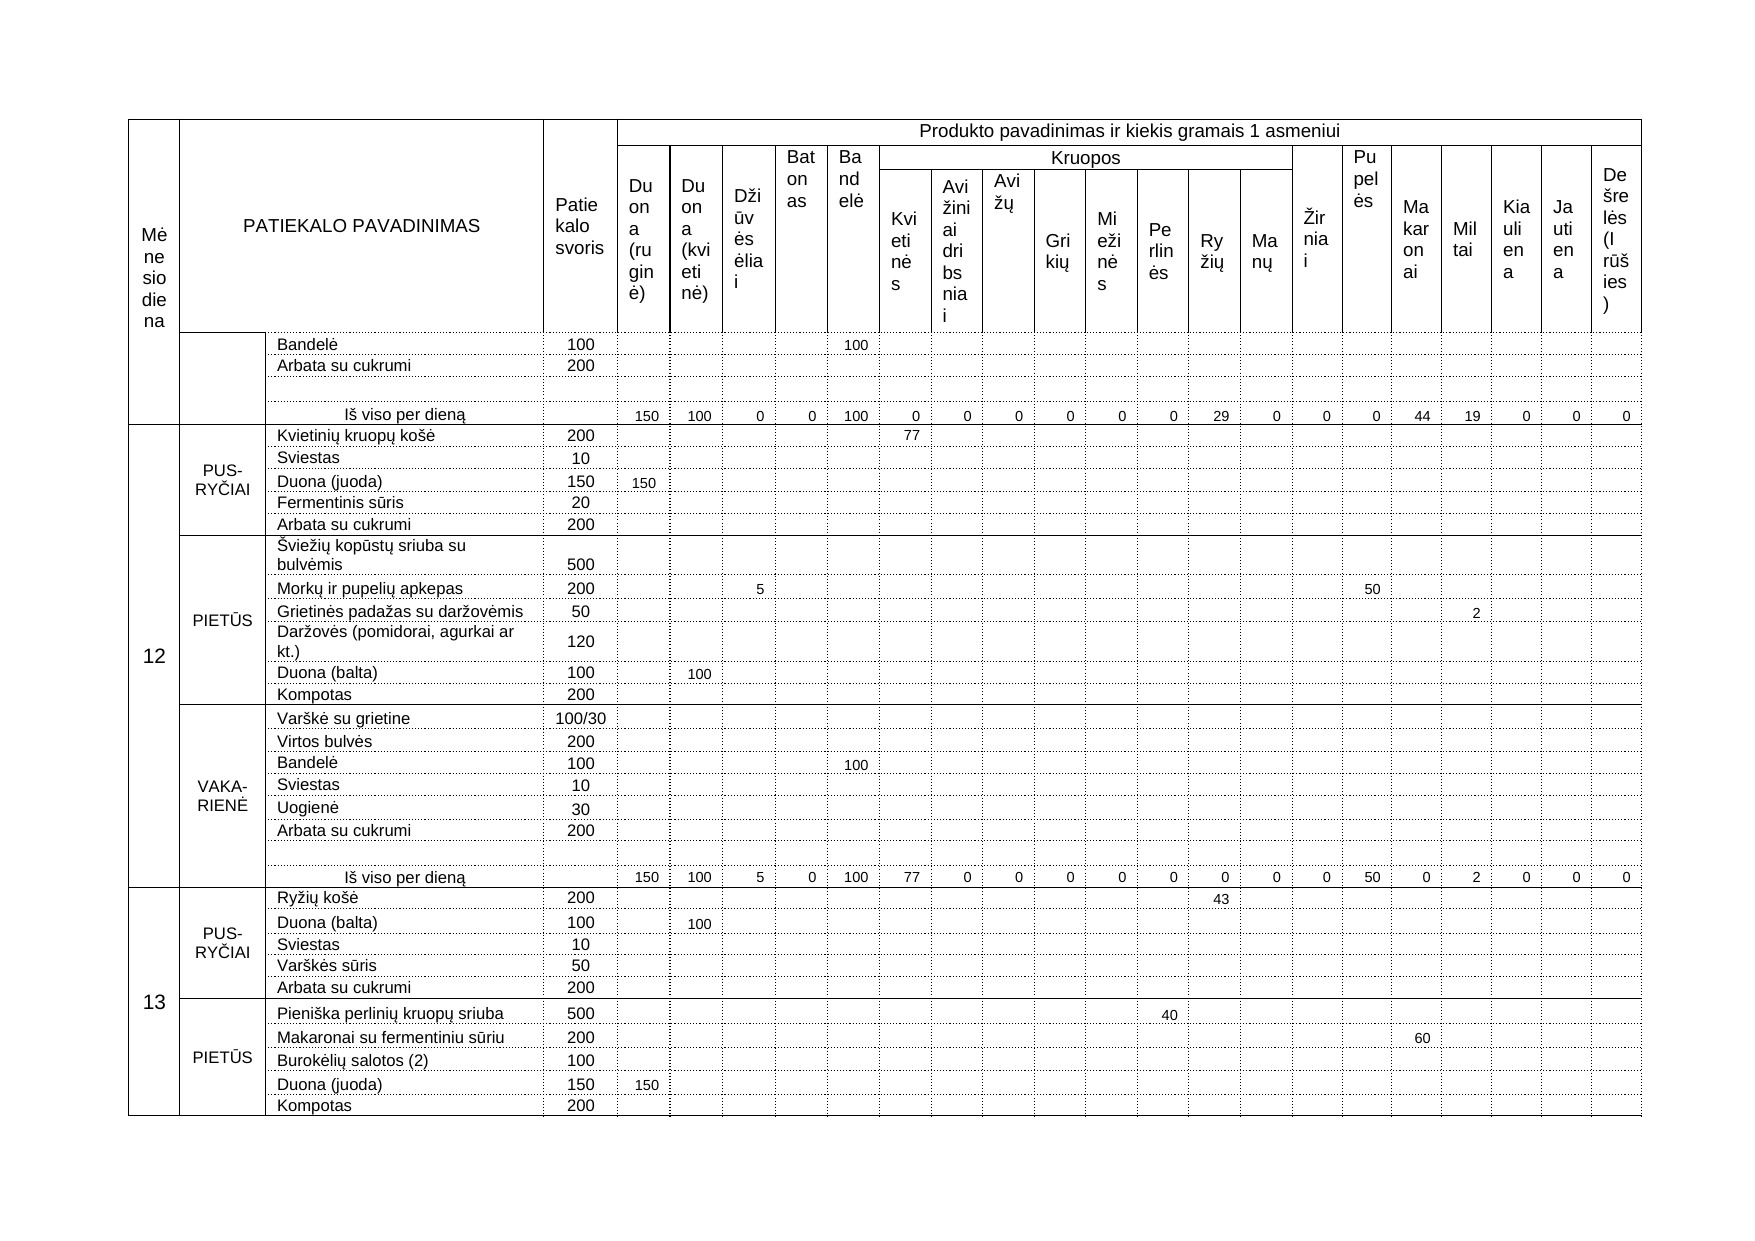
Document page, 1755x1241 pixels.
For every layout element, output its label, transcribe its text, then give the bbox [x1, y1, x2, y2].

table_cell [1292, 1023, 1342, 1047]
table_cell 0 [1292, 401, 1342, 424]
table_cell [983, 683, 1034, 704]
table_cell [1542, 795, 1592, 818]
table_cell [880, 1023, 931, 1047]
table_cell [828, 933, 879, 954]
table_cell 0 [775, 401, 827, 424]
table_cell Sviestas [266, 773, 544, 795]
table_cell [828, 425, 879, 446]
table_cell 0 [983, 401, 1034, 424]
table_cell [880, 446, 931, 468]
table_cell 10 [544, 446, 617, 468]
table_cell [983, 376, 1034, 401]
table_cell Burokėlių salotos (2) [266, 1047, 544, 1070]
table_cell 13 [129, 888, 179, 1115]
table_cell [1592, 999, 1642, 1023]
table_cell [931, 598, 983, 621]
table_cell [828, 954, 879, 976]
table_cell [1086, 513, 1137, 535]
table_cell 12 [129, 425, 179, 887]
table_cell 100 [828, 332, 879, 354]
table_cell [931, 1070, 983, 1093]
table_cell Arbata su cukrumi [266, 819, 544, 840]
table_cell [1442, 1094, 1492, 1115]
table_cell 100 [670, 865, 723, 887]
table_cell [670, 468, 723, 491]
table_cell [1442, 376, 1492, 401]
table_cell [1442, 574, 1492, 598]
table_cell [1442, 1070, 1492, 1093]
table_cell [880, 819, 931, 840]
table_cell [618, 976, 670, 998]
table_cell [1189, 354, 1240, 376]
table_cell [618, 705, 670, 728]
table_cell [1034, 376, 1086, 401]
table_cell [723, 1047, 775, 1070]
table_cell [1492, 819, 1542, 840]
table_cell [983, 598, 1034, 621]
table_cell Arbata su cukrumi [266, 513, 544, 535]
table_cell 500 [544, 536, 617, 574]
table_cell [1542, 536, 1592, 574]
table_cell [1292, 751, 1342, 773]
table_cell [931, 795, 983, 818]
table_cell [723, 954, 775, 976]
table_cell Fermentinis sūris [266, 491, 544, 513]
table_cell 40 [1137, 999, 1189, 1023]
table_cell 150 [618, 401, 670, 424]
table_cell [1240, 840, 1292, 865]
table_cell [828, 840, 879, 865]
table_cell [1189, 773, 1240, 795]
table_cell [931, 933, 983, 954]
table_cell [1542, 513, 1592, 535]
table_cell 500 [544, 999, 617, 1023]
table_cell [1492, 728, 1542, 751]
table_cell [931, 728, 983, 751]
table_cell [775, 773, 827, 795]
table_cell [1442, 908, 1492, 932]
table_cell [1034, 933, 1086, 954]
table_cell [1592, 795, 1642, 818]
table_cell [1592, 976, 1642, 998]
table_cell [1034, 888, 1086, 907]
table_cell [1137, 425, 1189, 446]
table_cell [1189, 908, 1240, 932]
table_cell [775, 819, 827, 840]
table_cell [1442, 332, 1492, 354]
table_cell 50 [1342, 574, 1392, 598]
table_cell [670, 683, 723, 704]
table_cell [1137, 933, 1189, 954]
table_cell [1592, 574, 1642, 598]
table_cell [1086, 840, 1137, 865]
table_cell [1086, 536, 1137, 574]
table_cell [1034, 1047, 1086, 1070]
table_cell [931, 840, 983, 865]
table_cell [129, 332, 179, 424]
table_cell [1342, 751, 1392, 773]
table_cell [1240, 683, 1292, 704]
table_cell 100 [544, 661, 617, 682]
table_cell [618, 888, 670, 907]
table_cell [1492, 888, 1542, 907]
table_cell Pupelės [1343, 146, 1391, 332]
table_cell Arbata su cukrumi [266, 354, 544, 376]
table_cell [1137, 491, 1189, 513]
table_cell [1189, 795, 1240, 818]
table_cell 0 [723, 401, 775, 424]
table_cell [180, 333, 265, 424]
table_cell [1392, 513, 1442, 535]
table_cell [1342, 705, 1392, 728]
table_cell Jautiena [1542, 146, 1591, 332]
table_cell Makaronai [1392, 146, 1441, 332]
table_cell [1137, 574, 1189, 598]
table_cell 5 [723, 574, 775, 598]
table_cell Sviestas [266, 446, 544, 468]
table_cell [1342, 376, 1392, 401]
table_cell Bandelė [266, 751, 544, 773]
table_cell [1442, 728, 1492, 751]
table_cell [1592, 661, 1642, 682]
table_cell 0 [1492, 401, 1542, 424]
table_cell [618, 908, 670, 932]
table_cell [1137, 354, 1189, 376]
table_cell [1292, 795, 1342, 818]
table_cell [618, 795, 670, 818]
table_cell 150 [618, 468, 670, 491]
table_cell [1342, 513, 1392, 535]
table_cell [1189, 661, 1240, 682]
table_cell 100 [544, 332, 617, 354]
table_cell [723, 468, 775, 491]
table_cell [723, 425, 775, 446]
table_cell Žirniai [1293, 146, 1342, 332]
table_cell [983, 332, 1034, 354]
table_cell [775, 446, 827, 468]
table_cell [1189, 683, 1240, 704]
table_cell [1442, 621, 1492, 661]
table_cell [670, 976, 723, 998]
table_cell [1342, 908, 1392, 932]
table_cell [618, 840, 670, 865]
table_cell [1492, 908, 1542, 932]
table_cell [931, 621, 983, 661]
table_cell [828, 1070, 879, 1093]
table_cell [1086, 728, 1137, 751]
table_cell [1342, 598, 1392, 621]
table_cell [983, 908, 1034, 932]
table_cell [1034, 908, 1086, 932]
table_cell [1542, 446, 1592, 468]
table_cell [1240, 536, 1292, 574]
table_cell [1034, 795, 1086, 818]
table_cell [880, 705, 931, 728]
table_cell [1542, 773, 1592, 795]
table_cell [1492, 1047, 1542, 1070]
table_cell [618, 574, 670, 598]
table_cell 29 [1189, 401, 1240, 424]
table_cell [1240, 1070, 1292, 1093]
table_cell [828, 908, 879, 932]
table_cell Makaronai su fermentiniu sūriu [266, 1023, 544, 1047]
table_cell [775, 976, 827, 998]
table_cell [931, 332, 983, 354]
table_cell [670, 574, 723, 598]
table_cell [880, 1070, 931, 1093]
table_cell [1189, 728, 1240, 751]
table_cell Duona (ruginė) [618, 146, 669, 332]
table_cell [618, 751, 670, 773]
table_cell [1392, 683, 1442, 704]
table_cell [880, 491, 931, 513]
table_cell 200 [544, 574, 617, 598]
table_cell [1034, 574, 1086, 598]
table_cell [775, 999, 827, 1023]
table_cell [618, 728, 670, 751]
table_cell [1492, 598, 1542, 621]
table_cell [1542, 491, 1592, 513]
table_cell [1292, 1047, 1342, 1070]
table_cell [1086, 425, 1137, 446]
table_cell Batonas [776, 146, 827, 332]
table_cell [1542, 1023, 1592, 1047]
table_cell [931, 1023, 983, 1047]
table_cell 0 [1592, 865, 1642, 887]
table_cell [1342, 332, 1392, 354]
table_cell [1342, 468, 1392, 491]
table_cell [1189, 468, 1240, 491]
table_cell [1592, 751, 1642, 773]
table_cell [828, 683, 879, 704]
table_cell [1542, 468, 1592, 491]
table_cell [1086, 819, 1137, 840]
table_cell [1342, 840, 1392, 865]
table_cell [1292, 621, 1342, 661]
table_cell [1492, 773, 1542, 795]
table_cell [670, 446, 723, 468]
table_cell [1542, 976, 1592, 998]
table_cell [1240, 332, 1292, 354]
table_cell [1342, 1094, 1392, 1115]
table_cell [1240, 908, 1292, 932]
table_cell Kvietinių kruopų košė [266, 425, 544, 446]
table_cell [931, 954, 983, 976]
table_cell 150 [544, 468, 617, 491]
table_cell [1392, 954, 1442, 976]
table_cell [1137, 908, 1189, 932]
table_cell [828, 536, 879, 574]
table_cell [1492, 954, 1542, 976]
table_cell [1442, 751, 1492, 773]
table_cell [880, 840, 931, 865]
table_cell [1592, 621, 1642, 661]
table_cell [880, 1094, 931, 1115]
table_cell 0 [1086, 401, 1137, 424]
table_cell [1592, 598, 1642, 621]
table_cell [670, 536, 723, 574]
table_cell [880, 376, 931, 401]
table_cell [983, 661, 1034, 682]
table_cell [1442, 888, 1492, 907]
table_cell [1392, 728, 1442, 751]
table_cell [670, 819, 723, 840]
table_cell [1392, 908, 1442, 932]
table_cell [931, 574, 983, 598]
table_cell [1034, 513, 1086, 535]
table_cell [828, 491, 879, 513]
table_cell [1034, 332, 1086, 354]
table_cell [983, 513, 1034, 535]
table_cell [1392, 773, 1442, 795]
table_cell [1342, 621, 1392, 661]
table_cell [1542, 661, 1592, 682]
table_cell [1137, 954, 1189, 976]
table_cell [1189, 513, 1240, 535]
table_cell [1240, 751, 1292, 773]
table_cell [828, 795, 879, 818]
table_cell [1592, 1047, 1642, 1070]
table_cell [1492, 661, 1542, 682]
table_cell [931, 1047, 983, 1070]
table_cell [1137, 751, 1189, 773]
table_cell [1442, 773, 1492, 795]
table_cell [1292, 819, 1342, 840]
table_cell [828, 661, 879, 682]
table_cell Grikių [1035, 170, 1085, 332]
table_cell [618, 1023, 670, 1047]
table_cell [1592, 1023, 1642, 1047]
table_cell [1592, 446, 1642, 468]
table_cell Kiauliena [1492, 146, 1541, 332]
table_cell [828, 999, 879, 1023]
table_cell [880, 683, 931, 704]
table_cell [880, 661, 931, 682]
table_cell [670, 354, 723, 376]
table_cell [983, 1047, 1034, 1070]
table_cell [618, 621, 670, 661]
table_cell [1137, 598, 1189, 621]
table_cell [1086, 621, 1137, 661]
table_cell [931, 446, 983, 468]
table_cell Šviežių kopūstų sriuba su bulvėmis [266, 536, 544, 574]
table_cell [1240, 513, 1292, 535]
table_cell [1240, 354, 1292, 376]
table_cell 0 [1592, 401, 1642, 424]
table_cell [723, 773, 775, 795]
table_cell 200 [544, 1023, 617, 1047]
table_cell 0 [880, 401, 931, 424]
table_cell [1442, 536, 1492, 574]
table_cell [1492, 513, 1542, 535]
table_cell [983, 888, 1034, 907]
table_cell PUS- RYČIAI [180, 888, 265, 998]
table_cell [670, 728, 723, 751]
table_cell Kruopos [880, 146, 1292, 169]
table_cell [723, 1023, 775, 1047]
table_cell [1542, 705, 1592, 728]
table_cell [1342, 354, 1392, 376]
table_cell 200 [544, 819, 617, 840]
table_cell [670, 513, 723, 535]
table_cell 0 [1034, 865, 1086, 887]
table_cell [983, 354, 1034, 376]
table_cell [983, 446, 1034, 468]
table_cell [618, 376, 670, 401]
table_cell 2 [1442, 865, 1492, 887]
table_cell [1189, 1047, 1240, 1070]
table_cell [1492, 751, 1542, 773]
table_cell [1240, 574, 1292, 598]
table_cell [1034, 621, 1086, 661]
table_cell [931, 976, 983, 998]
table_cell [1492, 621, 1542, 661]
table_cell [775, 332, 827, 354]
table_cell [931, 999, 983, 1023]
table_cell 100 [544, 1047, 617, 1070]
table_cell [1442, 976, 1492, 998]
table_cell [1342, 1047, 1392, 1070]
table_cell [1137, 376, 1189, 401]
table_cell [1240, 661, 1292, 682]
table_cell [1392, 888, 1442, 907]
table_cell [828, 1023, 879, 1047]
table_cell 200 [544, 888, 617, 907]
table_cell [828, 888, 879, 907]
table_cell Duona (kvietinė) [671, 146, 722, 332]
table_cell [1292, 598, 1342, 621]
table_cell [983, 491, 1034, 513]
table_cell [1137, 888, 1189, 907]
table_cell [1492, 468, 1542, 491]
table_cell [1542, 888, 1592, 907]
table_cell [1034, 728, 1086, 751]
table_cell [1240, 773, 1292, 795]
table_cell [1392, 598, 1442, 621]
table_cell [1292, 661, 1342, 682]
table_cell [1492, 1094, 1542, 1115]
table_cell [618, 954, 670, 976]
table_cell [1137, 661, 1189, 682]
table_cell [983, 751, 1034, 773]
table_cell [1137, 332, 1189, 354]
table_cell [1189, 954, 1240, 976]
table_cell [1137, 728, 1189, 751]
table_cell [1442, 819, 1492, 840]
table_cell [1137, 513, 1189, 535]
table_cell [880, 999, 931, 1023]
table_cell 0 [931, 401, 983, 424]
table_cell [880, 1047, 931, 1070]
table_cell [983, 999, 1034, 1023]
table_cell [1342, 976, 1392, 998]
table_cell [828, 598, 879, 621]
table_cell 19 [1442, 401, 1492, 424]
table_cell [723, 751, 775, 773]
table_cell 0 [1240, 401, 1292, 424]
table_cell [1442, 795, 1492, 818]
table_cell [1342, 661, 1392, 682]
table_cell Duona (juoda) [266, 468, 544, 491]
table_cell Daržovės (pomidorai, agurkai ar kt.) [266, 621, 544, 661]
table_cell [1592, 728, 1642, 751]
table_cell [266, 840, 544, 865]
table_cell [1240, 819, 1292, 840]
table_cell [670, 1094, 723, 1115]
table_cell Kompotas [266, 1094, 544, 1115]
table_cell 150 [618, 865, 670, 887]
table_cell [775, 908, 827, 932]
table_cell Iš viso per dieną [266, 865, 544, 887]
table_cell 100 [828, 751, 879, 773]
table_cell [723, 728, 775, 751]
table_cell [618, 1047, 670, 1070]
table_cell [983, 536, 1034, 574]
table_cell Virtos bulvės [266, 728, 544, 751]
table_cell [1240, 491, 1292, 513]
table_cell [670, 933, 723, 954]
table_cell [1137, 976, 1189, 998]
table_cell [1189, 976, 1240, 998]
table_cell [723, 376, 775, 401]
table_cell [1034, 683, 1086, 704]
table_cell 0 [1137, 865, 1189, 887]
table_cell [1392, 661, 1442, 682]
table_cell [931, 491, 983, 513]
table_cell [1034, 999, 1086, 1023]
table_cell [670, 425, 723, 446]
table_cell [1542, 683, 1592, 704]
table_cell [1392, 751, 1442, 773]
table_cell [1292, 954, 1342, 976]
table_cell [1189, 999, 1240, 1023]
table_cell 100/30 [544, 705, 617, 728]
table_cell [723, 999, 775, 1023]
table_cell [1292, 1070, 1342, 1093]
table_cell [1189, 376, 1240, 401]
table_cell 200 [544, 1094, 617, 1115]
table_cell Dešrelės (I rūšies) [1592, 146, 1641, 332]
table_cell [1542, 819, 1592, 840]
table_cell [828, 705, 879, 728]
table_cell [1137, 446, 1189, 468]
table_cell [1086, 354, 1137, 376]
table_cell [931, 661, 983, 682]
table_cell [1086, 574, 1137, 598]
table_cell Grietinės padažas su daržovėmis [266, 598, 544, 621]
table_cell [1034, 705, 1086, 728]
table_cell [775, 661, 827, 682]
table_cell Arbata su cukrumi [266, 976, 544, 998]
table_cell 0 [1292, 865, 1342, 887]
table_cell [1240, 598, 1292, 621]
table_cell 100 [544, 908, 617, 932]
table_cell [1292, 888, 1342, 907]
table_cell [828, 1047, 879, 1070]
table_cell [1240, 1094, 1292, 1115]
table_cell [1137, 621, 1189, 661]
table_cell [1292, 773, 1342, 795]
table_cell [1542, 598, 1592, 621]
table_cell [1137, 536, 1189, 574]
table_cell Bandelė [266, 332, 544, 354]
table_cell 0 [1086, 865, 1137, 887]
table_cell [1086, 1094, 1137, 1115]
table_cell [1189, 751, 1240, 773]
table_cell [1189, 933, 1240, 954]
table_cell [1542, 840, 1592, 865]
table_cell [1392, 491, 1442, 513]
table_cell [670, 376, 723, 401]
table_cell [723, 840, 775, 865]
table_cell [1240, 954, 1292, 976]
table_cell [1086, 888, 1137, 907]
table_cell [618, 332, 670, 354]
table_cell [1292, 446, 1342, 468]
table_cell [1240, 468, 1292, 491]
table_cell [1442, 999, 1492, 1023]
table_cell [1034, 819, 1086, 840]
table_cell 200 [544, 513, 617, 535]
table_cell [775, 621, 827, 661]
table_cell [1034, 354, 1086, 376]
table_cell 0 [1240, 865, 1292, 887]
table_cell [670, 1070, 723, 1093]
table_cell [1442, 683, 1492, 704]
table_cell [828, 773, 879, 795]
table_cell Miežinės [1086, 170, 1137, 332]
table_cell [880, 621, 931, 661]
table_cell [1492, 683, 1542, 704]
table_cell [1086, 1023, 1137, 1047]
table_cell [1492, 1070, 1542, 1093]
table_cell [723, 705, 775, 728]
table_cell [775, 376, 827, 401]
table_cell [1542, 354, 1592, 376]
table_cell [1392, 1094, 1442, 1115]
table_cell [1342, 933, 1392, 954]
table_cell [1086, 446, 1137, 468]
table_cell [775, 574, 827, 598]
table_cell [670, 1047, 723, 1070]
table_cell Varškės sūris [266, 954, 544, 976]
table_cell [1034, 840, 1086, 865]
table_cell [1086, 976, 1137, 998]
table_cell [1034, 976, 1086, 998]
table_cell Varškė su grietine [266, 705, 544, 728]
table_cell 20 [544, 491, 617, 513]
table_cell [1342, 954, 1392, 976]
table_cell [723, 491, 775, 513]
table_cell 43 [1189, 888, 1240, 907]
table_cell [775, 1047, 827, 1070]
table_cell Duona (balta) [266, 661, 544, 682]
table_cell [723, 661, 775, 682]
table_cell [1292, 1094, 1342, 1115]
table_cell [880, 908, 931, 932]
table_cell [931, 683, 983, 704]
table_cell [1292, 705, 1342, 728]
table_cell [1086, 795, 1137, 818]
table_cell [1342, 683, 1392, 704]
table_cell [775, 840, 827, 865]
table_cell [1034, 425, 1086, 446]
table_cell 0 [1137, 401, 1189, 424]
table_cell 100 [828, 865, 879, 887]
table_cell [618, 446, 670, 468]
table_cell [775, 1023, 827, 1047]
table_cell [828, 446, 879, 468]
table_cell [1542, 332, 1592, 354]
table_cell Džiūvėsėliai [723, 146, 775, 332]
table_cell [1034, 1070, 1086, 1093]
table_cell [1189, 491, 1240, 513]
table_cell [723, 888, 775, 907]
table_header Produkto pavadinimas ir kiekis gramais 1 asmeniui [618, 120, 1641, 145]
table_cell [1342, 1070, 1392, 1093]
table_cell [1292, 491, 1342, 513]
table_cell [618, 819, 670, 840]
table_cell [1492, 446, 1542, 468]
table_cell [828, 376, 879, 401]
table_cell [1542, 954, 1592, 976]
table_cell [775, 468, 827, 491]
table_cell [1342, 773, 1392, 795]
table_cell [880, 773, 931, 795]
table_cell [1442, 954, 1492, 976]
table_cell [775, 954, 827, 976]
table_cell [880, 728, 931, 751]
table_cell [1034, 954, 1086, 976]
table_cell [931, 468, 983, 491]
table_cell [1492, 976, 1542, 998]
table_cell [1592, 773, 1642, 795]
table_cell [931, 773, 983, 795]
table_cell [1442, 354, 1492, 376]
table_cell 200 [544, 728, 617, 751]
table_cell [1492, 536, 1542, 574]
table_cell Ryžių [1189, 170, 1240, 332]
table_cell [1240, 933, 1292, 954]
table_cell [775, 1070, 827, 1093]
table_cell [1392, 425, 1442, 446]
table_cell [1542, 621, 1592, 661]
table_cell Duona (balta) [266, 908, 544, 932]
table_cell [723, 683, 775, 704]
table_cell [1086, 661, 1137, 682]
table_cell [1034, 491, 1086, 513]
table_cell [1542, 728, 1592, 751]
table_cell [880, 751, 931, 773]
table_cell [983, 574, 1034, 598]
table_cell [1392, 1070, 1442, 1093]
table_cell Kvietinės [880, 170, 931, 332]
table_cell [1292, 574, 1342, 598]
table_cell [1592, 1094, 1642, 1115]
table_cell [1342, 491, 1392, 513]
table_cell [618, 661, 670, 682]
table_cell [1492, 1023, 1542, 1047]
table_cell [1392, 376, 1442, 401]
table_cell [1292, 976, 1342, 998]
table_cell [1292, 468, 1342, 491]
table_cell [1392, 840, 1442, 865]
table_cell [1240, 446, 1292, 468]
table_cell [1442, 840, 1492, 865]
table_cell 5 [723, 865, 775, 887]
table_cell [1292, 354, 1342, 376]
table_cell [1034, 536, 1086, 574]
table_cell [1442, 1023, 1492, 1047]
table_cell [1392, 446, 1442, 468]
table_cell [1240, 888, 1292, 907]
table_cell [1086, 683, 1137, 704]
table_cell [1086, 933, 1137, 954]
table_cell [1592, 354, 1642, 376]
table_header PATIEKALO PAVADINIMAS [180, 120, 543, 332]
table_cell [1189, 1023, 1240, 1047]
table_cell [1492, 376, 1542, 401]
table_cell 150 [544, 1070, 617, 1093]
table_cell [775, 354, 827, 376]
table_cell [983, 1094, 1034, 1115]
table_cell [1492, 795, 1542, 818]
table_cell [1542, 574, 1592, 598]
table_header Mėnesio diena [129, 120, 179, 332]
table_cell [1086, 751, 1137, 773]
table_cell [1442, 513, 1492, 535]
table_cell [1034, 1094, 1086, 1115]
table_cell [544, 840, 617, 865]
table_cell [723, 933, 775, 954]
table_cell [1137, 1070, 1189, 1093]
table_cell [618, 491, 670, 513]
table_cell [266, 376, 544, 401]
table_cell Iš viso per dieną [266, 401, 544, 424]
table_cell [1492, 574, 1542, 598]
table_cell Ryžių košė [266, 888, 544, 907]
table_cell [723, 1070, 775, 1093]
table_cell [1342, 536, 1392, 574]
table_cell [1086, 773, 1137, 795]
table_cell [1592, 332, 1642, 354]
table_cell [723, 598, 775, 621]
table_cell [1240, 621, 1292, 661]
table_cell [1492, 332, 1542, 354]
table_cell [618, 425, 670, 446]
table_cell [1189, 332, 1240, 354]
table_cell [1592, 933, 1642, 954]
table_cell [1086, 1047, 1137, 1070]
table_cell [931, 1094, 983, 1115]
table_cell [1542, 425, 1592, 446]
table_cell [828, 728, 879, 751]
table_cell Uogienė [266, 795, 544, 818]
table_cell [618, 598, 670, 621]
table_cell [1086, 705, 1137, 728]
table_cell [983, 933, 1034, 954]
table_cell [1034, 751, 1086, 773]
table_cell [1542, 1070, 1592, 1093]
table_cell [1240, 976, 1292, 998]
table_cell [1086, 999, 1137, 1023]
table_cell Bandelė [828, 146, 879, 332]
table_cell [775, 933, 827, 954]
table_cell 77 [880, 425, 931, 446]
table_cell [775, 1094, 827, 1115]
table_cell [880, 933, 931, 954]
table_cell 0 [1342, 401, 1392, 424]
table_cell [880, 332, 931, 354]
table_cell [1086, 908, 1137, 932]
table_cell [1342, 795, 1392, 818]
table_cell 100 [670, 401, 723, 424]
table_cell [983, 705, 1034, 728]
table_cell 30 [544, 795, 617, 818]
table_cell [1492, 354, 1542, 376]
table_cell [1542, 751, 1592, 773]
table_cell [618, 933, 670, 954]
table_cell [1240, 795, 1292, 818]
table_cell [983, 795, 1034, 818]
table_cell [670, 598, 723, 621]
table_cell [1292, 376, 1342, 401]
table_cell [1392, 574, 1442, 598]
table_cell [1292, 425, 1342, 446]
table_cell [1137, 705, 1189, 728]
table_cell [931, 425, 983, 446]
table_cell [983, 468, 1034, 491]
table_cell [1592, 954, 1642, 976]
table_cell [1086, 468, 1137, 491]
table_cell [723, 354, 775, 376]
table_cell [1492, 491, 1542, 513]
table_cell [1392, 999, 1442, 1023]
table_cell [1292, 513, 1342, 535]
table_cell [1342, 888, 1392, 907]
table_cell Kompotas [266, 683, 544, 704]
table_cell [1189, 574, 1240, 598]
table_cell [1542, 908, 1592, 932]
table_cell [1189, 705, 1240, 728]
table_cell [1542, 376, 1592, 401]
table_cell [828, 354, 879, 376]
table_cell [1034, 661, 1086, 682]
table_cell [723, 513, 775, 535]
table_cell Manų [1241, 170, 1292, 332]
table_cell [1034, 1023, 1086, 1047]
table_cell [1137, 795, 1189, 818]
table_cell [723, 795, 775, 818]
table_cell [775, 728, 827, 751]
table_cell [1189, 840, 1240, 865]
table_cell [723, 536, 775, 574]
table_cell [880, 354, 931, 376]
table_cell 60 [1392, 1023, 1442, 1047]
table_cell [1442, 705, 1492, 728]
table_cell [1392, 536, 1442, 574]
table_cell [1137, 773, 1189, 795]
table_cell [544, 865, 617, 887]
table_cell [544, 401, 617, 424]
table_cell 0 [1542, 865, 1592, 887]
table_cell [775, 683, 827, 704]
table_cell [880, 888, 931, 907]
table_cell 0 [1034, 401, 1086, 424]
table_cell [775, 795, 827, 818]
table_cell [983, 1023, 1034, 1047]
table_cell [983, 728, 1034, 751]
table_cell 0 [1542, 401, 1592, 424]
table_cell PIETŪS [180, 999, 265, 1115]
table_cell [1392, 933, 1442, 954]
table_cell [670, 840, 723, 865]
table_cell [670, 954, 723, 976]
table_cell Sviestas [266, 933, 544, 954]
table_cell 0 [983, 865, 1034, 887]
table_cell Perlinės [1138, 170, 1188, 332]
table_cell [1442, 1047, 1492, 1070]
table_cell [1189, 536, 1240, 574]
table_cell [618, 773, 670, 795]
table_cell 50 [544, 598, 617, 621]
table_cell [1442, 491, 1492, 513]
table_cell [775, 513, 827, 535]
table_cell [1292, 683, 1342, 704]
table_cell 2 [1442, 598, 1492, 621]
table_cell [1137, 1023, 1189, 1047]
table_cell [983, 621, 1034, 661]
table_cell Avižų [983, 170, 1034, 332]
table_cell [1592, 468, 1642, 491]
table_cell [1189, 425, 1240, 446]
table_cell [723, 621, 775, 661]
table_cell [1292, 999, 1342, 1023]
table_cell [828, 1094, 879, 1115]
table_cell [1592, 536, 1642, 574]
table_cell [1342, 446, 1392, 468]
table_cell [1292, 840, 1342, 865]
table_cell [983, 954, 1034, 976]
table_cell [1392, 1047, 1442, 1070]
table_cell 44 [1392, 401, 1442, 424]
table_cell Miltai [1442, 146, 1491, 332]
table_cell [775, 888, 827, 907]
table_cell [1392, 976, 1442, 998]
table_cell [931, 908, 983, 932]
table_cell [618, 683, 670, 704]
table_cell 200 [544, 425, 617, 446]
table_cell [1240, 1047, 1292, 1070]
table_cell [670, 705, 723, 728]
table_cell Morkų ir pupelių apkepas [266, 574, 544, 598]
table_cell 10 [544, 773, 617, 795]
table_cell [1240, 999, 1292, 1023]
table_cell [1492, 840, 1542, 865]
table_cell [1240, 376, 1292, 401]
table_cell [880, 513, 931, 535]
table_cell [931, 705, 983, 728]
table_cell [775, 536, 827, 574]
table_cell [880, 536, 931, 574]
table_cell [1342, 999, 1392, 1023]
table_cell [880, 795, 931, 818]
table_cell [931, 888, 983, 907]
table_cell [1542, 1047, 1592, 1070]
table_cell [1034, 773, 1086, 795]
table_cell [1442, 446, 1492, 468]
table_cell [1592, 425, 1642, 446]
table_cell [618, 1094, 670, 1115]
table_cell Avižiniai dribsniai [932, 170, 982, 332]
table_cell [670, 999, 723, 1023]
table_cell [775, 491, 827, 513]
table_cell [1542, 933, 1592, 954]
table_cell [1240, 705, 1292, 728]
table_header Patiekalo svoris [544, 120, 617, 332]
table_cell [1189, 1094, 1240, 1115]
table_cell 0 [931, 865, 983, 887]
table_cell [1542, 1094, 1592, 1115]
table_cell [1086, 491, 1137, 513]
table_cell [618, 513, 670, 535]
table_cell [1592, 513, 1642, 535]
table_cell [931, 819, 983, 840]
table_cell [1492, 999, 1542, 1023]
table_cell [1592, 840, 1642, 865]
table_cell [1189, 446, 1240, 468]
table_cell Pieniška perlinių kruopų sriuba [266, 999, 544, 1023]
table_cell [828, 574, 879, 598]
table_cell [983, 1070, 1034, 1093]
table_cell [880, 574, 931, 598]
table_cell [1189, 621, 1240, 661]
table_cell [828, 513, 879, 535]
table_cell [1086, 1070, 1137, 1093]
table_cell [670, 751, 723, 773]
table_cell [1086, 598, 1137, 621]
table_cell 200 [544, 354, 617, 376]
table_cell [1492, 425, 1542, 446]
table_cell [723, 446, 775, 468]
table_cell PIETŪS [180, 536, 265, 704]
table_cell [723, 819, 775, 840]
table_cell [1240, 1023, 1292, 1047]
table_cell [670, 773, 723, 795]
table_cell [1034, 446, 1086, 468]
table_cell [1392, 795, 1442, 818]
table_cell [670, 795, 723, 818]
table_cell [1292, 536, 1342, 574]
table_cell [1592, 683, 1642, 704]
table_cell [1240, 425, 1292, 446]
table_cell [1086, 332, 1137, 354]
table_cell [618, 536, 670, 574]
table_cell [1492, 933, 1542, 954]
table_cell [1189, 1070, 1240, 1093]
table_cell 100 [670, 661, 723, 682]
table_cell [670, 1023, 723, 1047]
table_cell [1137, 840, 1189, 865]
table_cell [1592, 1070, 1642, 1093]
table_cell [670, 888, 723, 907]
table_cell [1442, 468, 1492, 491]
table_cell [1086, 376, 1137, 401]
table_cell [1137, 1094, 1189, 1115]
table_cell [828, 976, 879, 998]
table_cell [1392, 354, 1442, 376]
table_cell [775, 705, 827, 728]
table_cell [880, 976, 931, 998]
table_cell [1342, 425, 1392, 446]
table_cell [1342, 728, 1392, 751]
table_cell [983, 773, 1034, 795]
table_cell [1542, 999, 1592, 1023]
table_cell [1592, 376, 1642, 401]
table_cell 100 [670, 908, 723, 932]
table_cell [1492, 705, 1542, 728]
table_cell 100 [544, 751, 617, 773]
table_cell [828, 468, 879, 491]
table_cell [1137, 819, 1189, 840]
table_cell [1292, 332, 1342, 354]
table_cell [544, 376, 617, 401]
table_cell [983, 819, 1034, 840]
table_cell [828, 819, 879, 840]
table_cell [670, 621, 723, 661]
table_cell [723, 976, 775, 998]
table_cell 50 [544, 954, 617, 976]
table_cell [1034, 468, 1086, 491]
table_cell VAKA- RIENĖ [180, 705, 265, 887]
table_cell [880, 468, 931, 491]
table_cell [1442, 933, 1492, 954]
table_cell 10 [544, 933, 617, 954]
table_cell [1034, 598, 1086, 621]
table_cell [931, 513, 983, 535]
table_cell 150 [618, 1070, 670, 1093]
table_cell PUS- RYČIAI [180, 425, 265, 535]
table_cell [618, 999, 670, 1023]
table_cell [1592, 705, 1642, 728]
table_cell [723, 908, 775, 932]
table_cell [618, 354, 670, 376]
table_cell 100 [828, 401, 879, 424]
table_cell [1592, 819, 1642, 840]
table_cell [1189, 819, 1240, 840]
table_cell [931, 536, 983, 574]
table_cell [1392, 705, 1442, 728]
table_cell Duona (juoda) [266, 1070, 544, 1093]
table_cell [723, 332, 775, 354]
table_cell [1392, 621, 1442, 661]
table_cell [1442, 661, 1492, 682]
table_cell [1342, 819, 1392, 840]
table_cell [670, 491, 723, 513]
table_cell [1342, 1023, 1392, 1047]
table_cell [931, 354, 983, 376]
table_cell 77 [880, 865, 931, 887]
table_cell [1292, 908, 1342, 932]
table_cell 120 [544, 621, 617, 661]
table_cell [1592, 888, 1642, 907]
table_cell [1292, 728, 1342, 751]
table_cell [931, 751, 983, 773]
table_cell [983, 840, 1034, 865]
table_cell 0 [775, 865, 827, 887]
table_cell [1240, 728, 1292, 751]
table_cell [1392, 819, 1442, 840]
table_cell 0 [1492, 865, 1542, 887]
table_cell [775, 598, 827, 621]
table_cell [670, 332, 723, 354]
table_cell [1442, 425, 1492, 446]
table_cell [1137, 683, 1189, 704]
table_cell [1189, 598, 1240, 621]
table_cell [1392, 468, 1442, 491]
table_cell [828, 621, 879, 661]
table_cell [1592, 908, 1642, 932]
table_cell [775, 751, 827, 773]
table_cell [723, 1094, 775, 1115]
table_cell 200 [544, 683, 617, 704]
table_cell [1592, 491, 1642, 513]
table_cell [880, 598, 931, 621]
table_cell [1392, 332, 1442, 354]
table_cell [1086, 954, 1137, 976]
table_cell [775, 425, 827, 446]
table_cell 200 [544, 976, 617, 998]
table_cell 0 [1189, 865, 1240, 887]
table_cell [1137, 1047, 1189, 1070]
table_cell 0 [1392, 865, 1442, 887]
table_cell 50 [1342, 865, 1392, 887]
table_cell [983, 976, 1034, 998]
table_cell [931, 376, 983, 401]
table_cell [1292, 933, 1342, 954]
table_cell [1137, 468, 1189, 491]
table_cell [880, 954, 931, 976]
table_cell [983, 425, 1034, 446]
